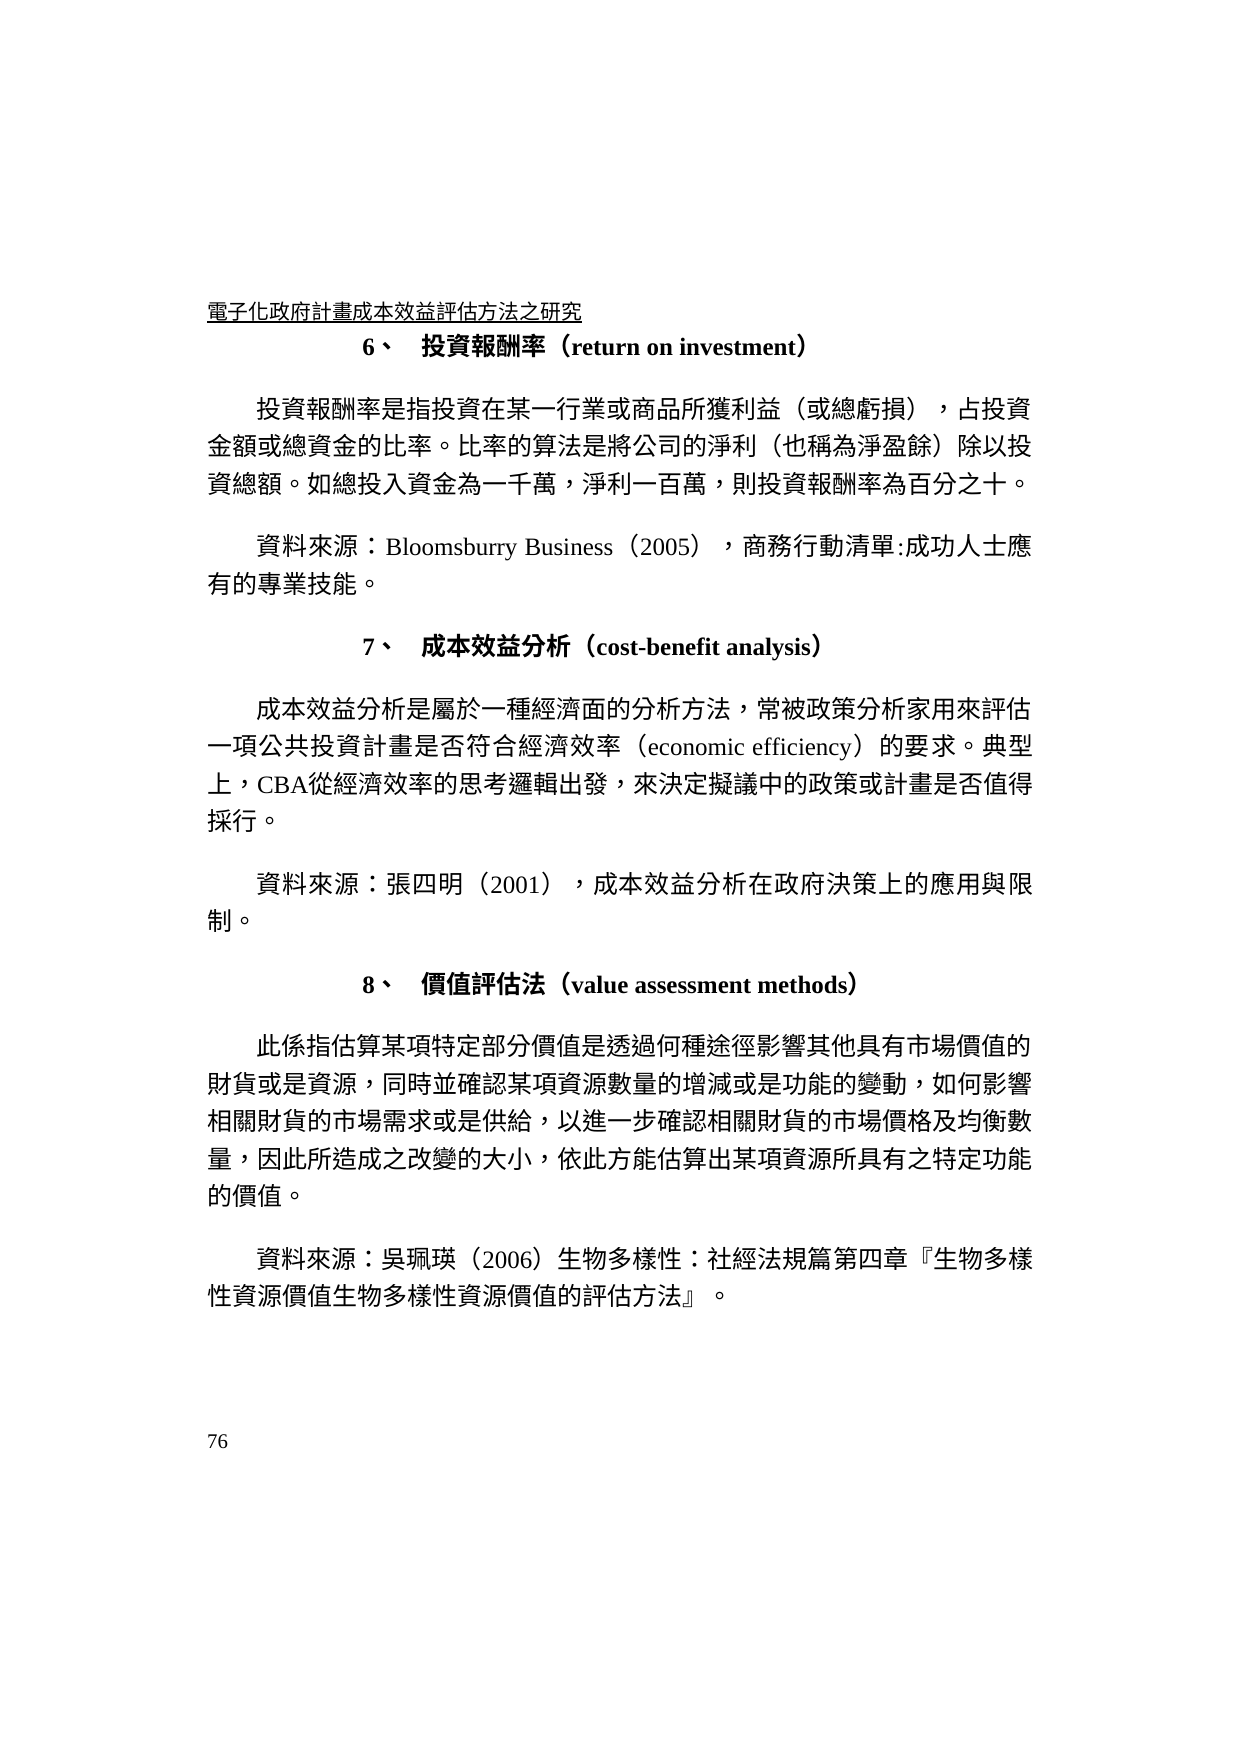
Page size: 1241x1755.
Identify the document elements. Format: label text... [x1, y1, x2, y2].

text 此係指估算某項特定部分價值是透過何種途徑影響其他具有市場價值的財貨或是資源，同時並確認某項資源數量的增減或是功能的變動，如何影響相關財貨的市場需求或是供給，以進一步確認相關財貨的市場價格及均衡數量，因此所造成之改變的大小，依此方能估算出某項資源所具有之特定功能的價值。 [207, 1026, 1033, 1213]
text 投資報酬率是指投資在某一行業或商品所獲利益（或總虧損），占投資金額或總資金的比率。比率的算法是將公司的淨利（也稱為淨盈餘）除以投資總額。如總投入資金為一千萬，淨利一百萬，則投資報酬率為百分之十。 [207, 388, 1033, 501]
list 投資報酬率（return on investment） [362, 326, 1033, 363]
text 資料來源：Bloomsburry Business（2005），商務行動清單:成功人士應有的專業技能。 [207, 526, 1033, 601]
text 成本效益分析是屬於一種經濟面的分析方法，常被政策分析家用來評估一項公共投資計畫是否符合經濟效率（economic efficiency）的要求。典型上，CBA從經濟效率的思考邏輯出發，來決定擬議中的政策或計畫是否值得採行。 [207, 688, 1033, 838]
list 成本效益分析（cost-benefit analysis） [362, 626, 1033, 663]
text 資料來源：吳珮瑛（2006）生物多樣性：社經法規篇第四章『生物多樣性資源價值生物多樣性資源價值的評估方法』。 [207, 1238, 1033, 1313]
text 資料來源：張四明（2001），成本效益分析在政府決策上的應用與限制。 [207, 863, 1033, 938]
list 價值評估法（value assessment methods） [362, 963, 1033, 1001]
